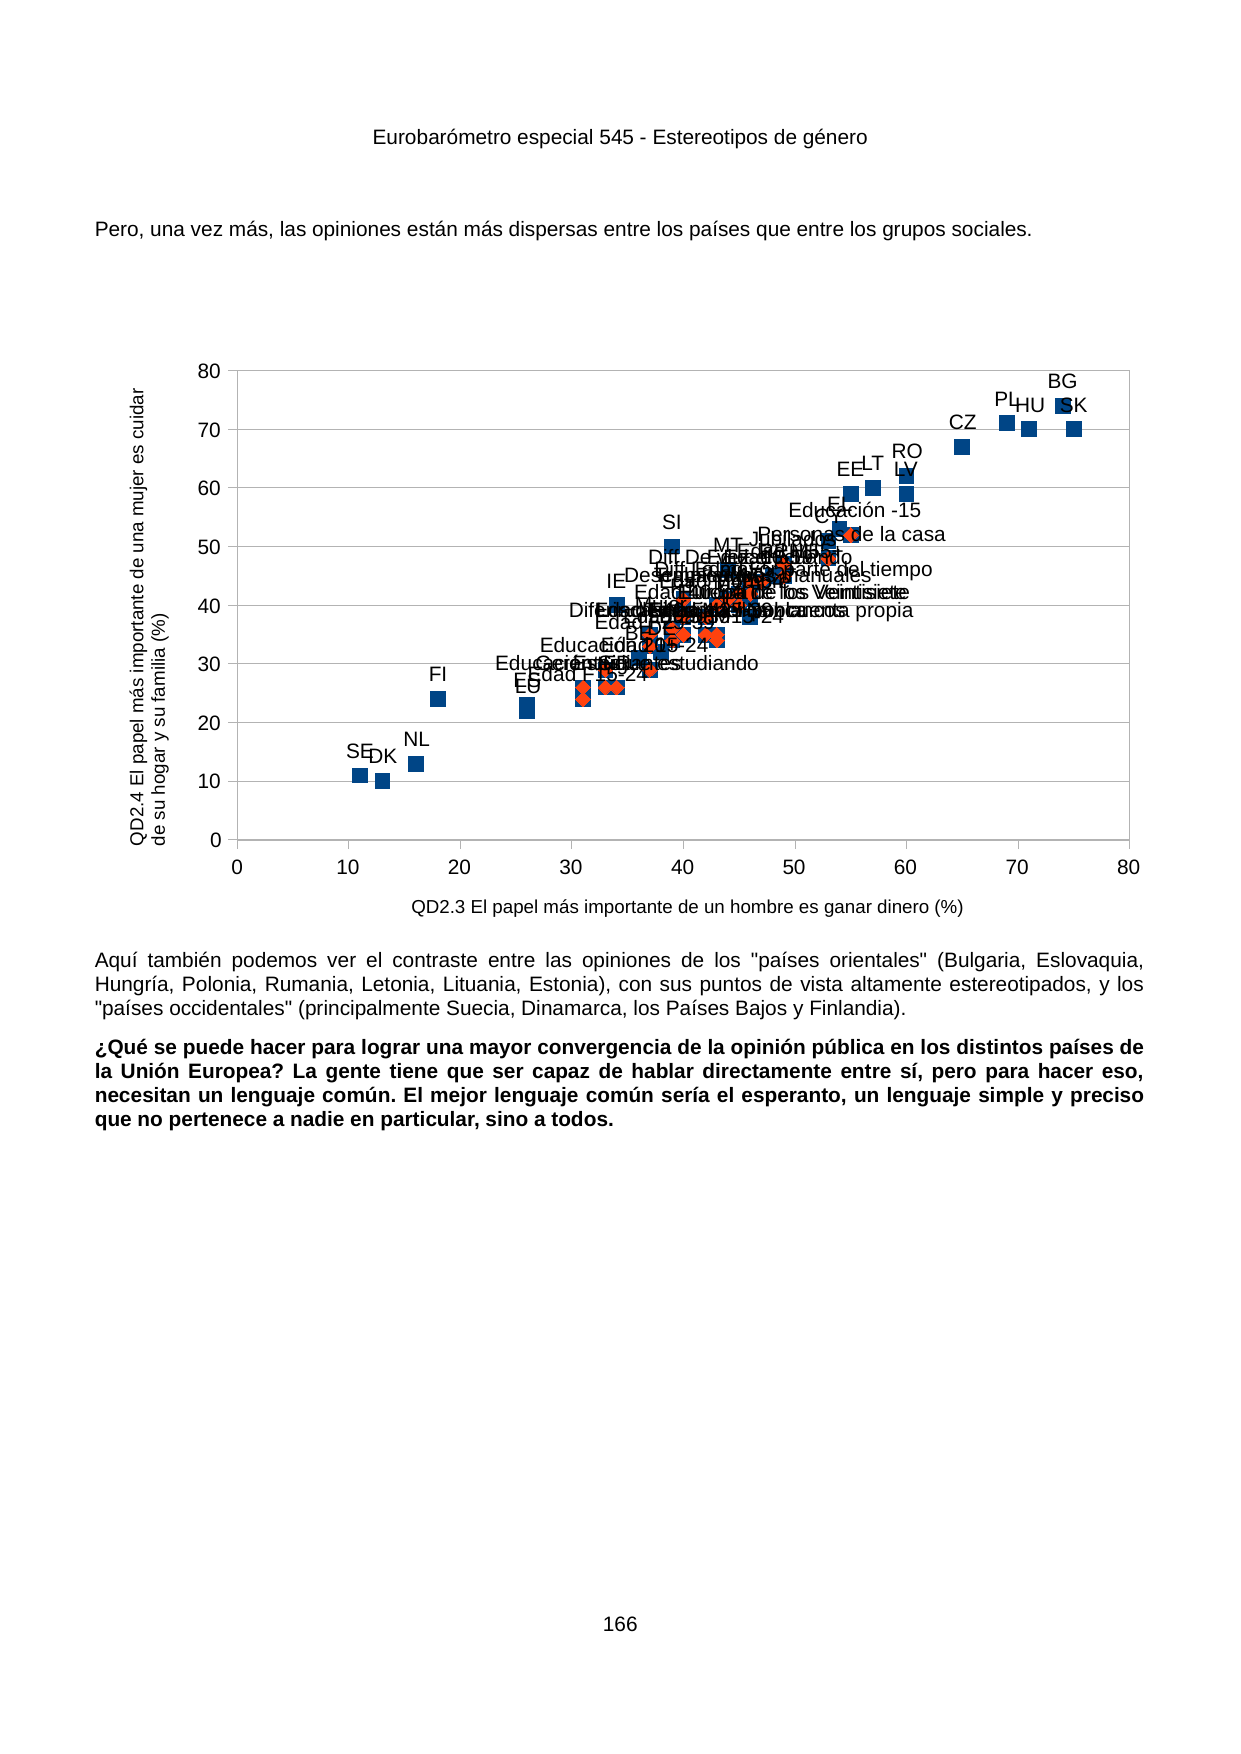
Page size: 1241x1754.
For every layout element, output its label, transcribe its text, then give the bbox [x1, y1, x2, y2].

text Aquí también podemos ver el contraste entre las opiniones de los "países orientales" (Bulgaria, Eslovaquia, Hungría, Polonia, Rumania, Letonia, Lituania, Estonia), con sus puntos de vista altamente estereotipados, y los "países occidentales" (principalmente Suecia, Dinamarca, los Países Bajos y Finlandia). [94, 332, 1146, 1020]
text Pero, una vez más, las opiniones están más dispersas entre los países que entre los grupos sociales. [94, 217, 1146, 241]
text ¿Qué se puede hacer para lograr una mayor convergencia de la opinión pública en los distintos países de la Unión Europea? La gente tiene que ser capaz de hablar directamente entre sí, pero para hacer eso, necesitan un lenguaje común. El mejor lenguaje común sería el esperanto, un lenguaje simple y preciso que no pertenece a nadie en particular, sino a todos. [94, 1035, 1146, 1131]
